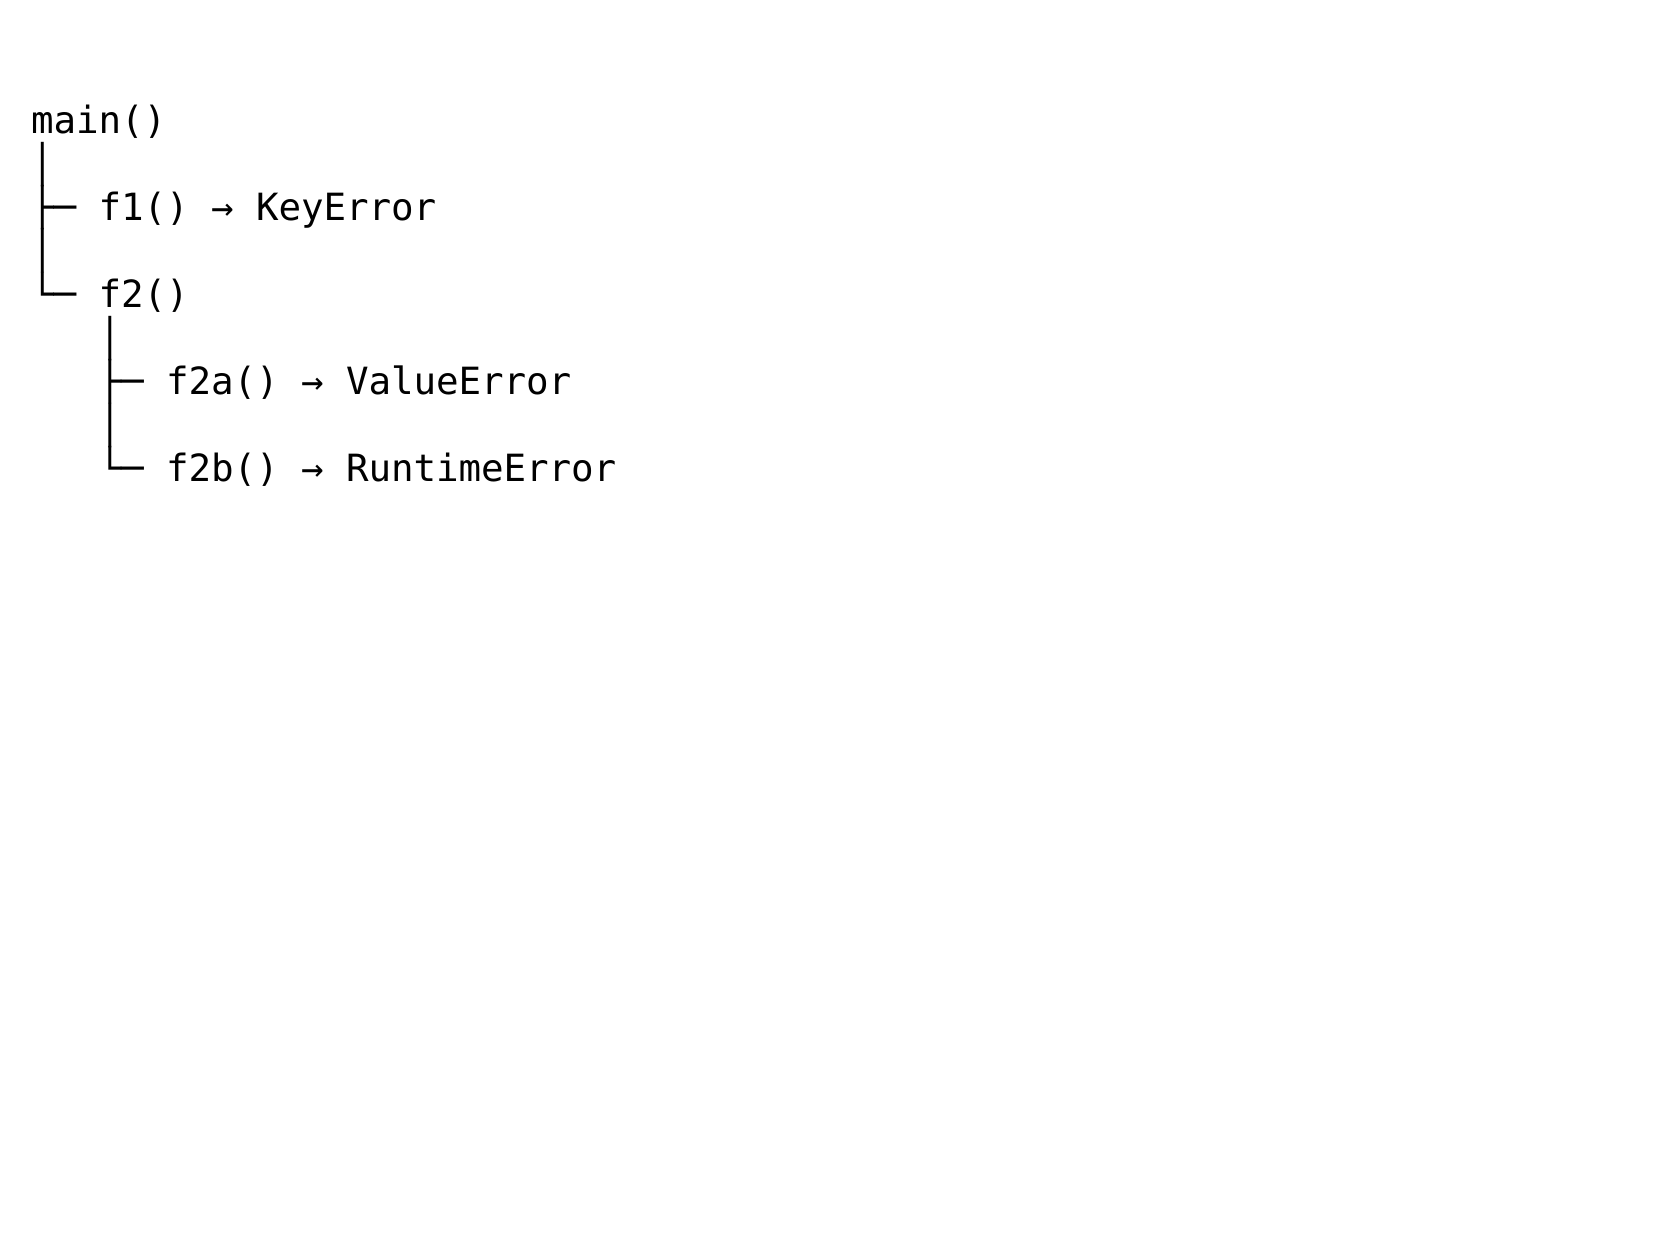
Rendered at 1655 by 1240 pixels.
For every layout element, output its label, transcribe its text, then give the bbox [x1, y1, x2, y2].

text_box main() │ ├─ f1() → KeyError │ └─ f2() │ ├─ f2a() → ValueError │ └─ f2b() → RuntimeError [0, 91, 759, 634]
